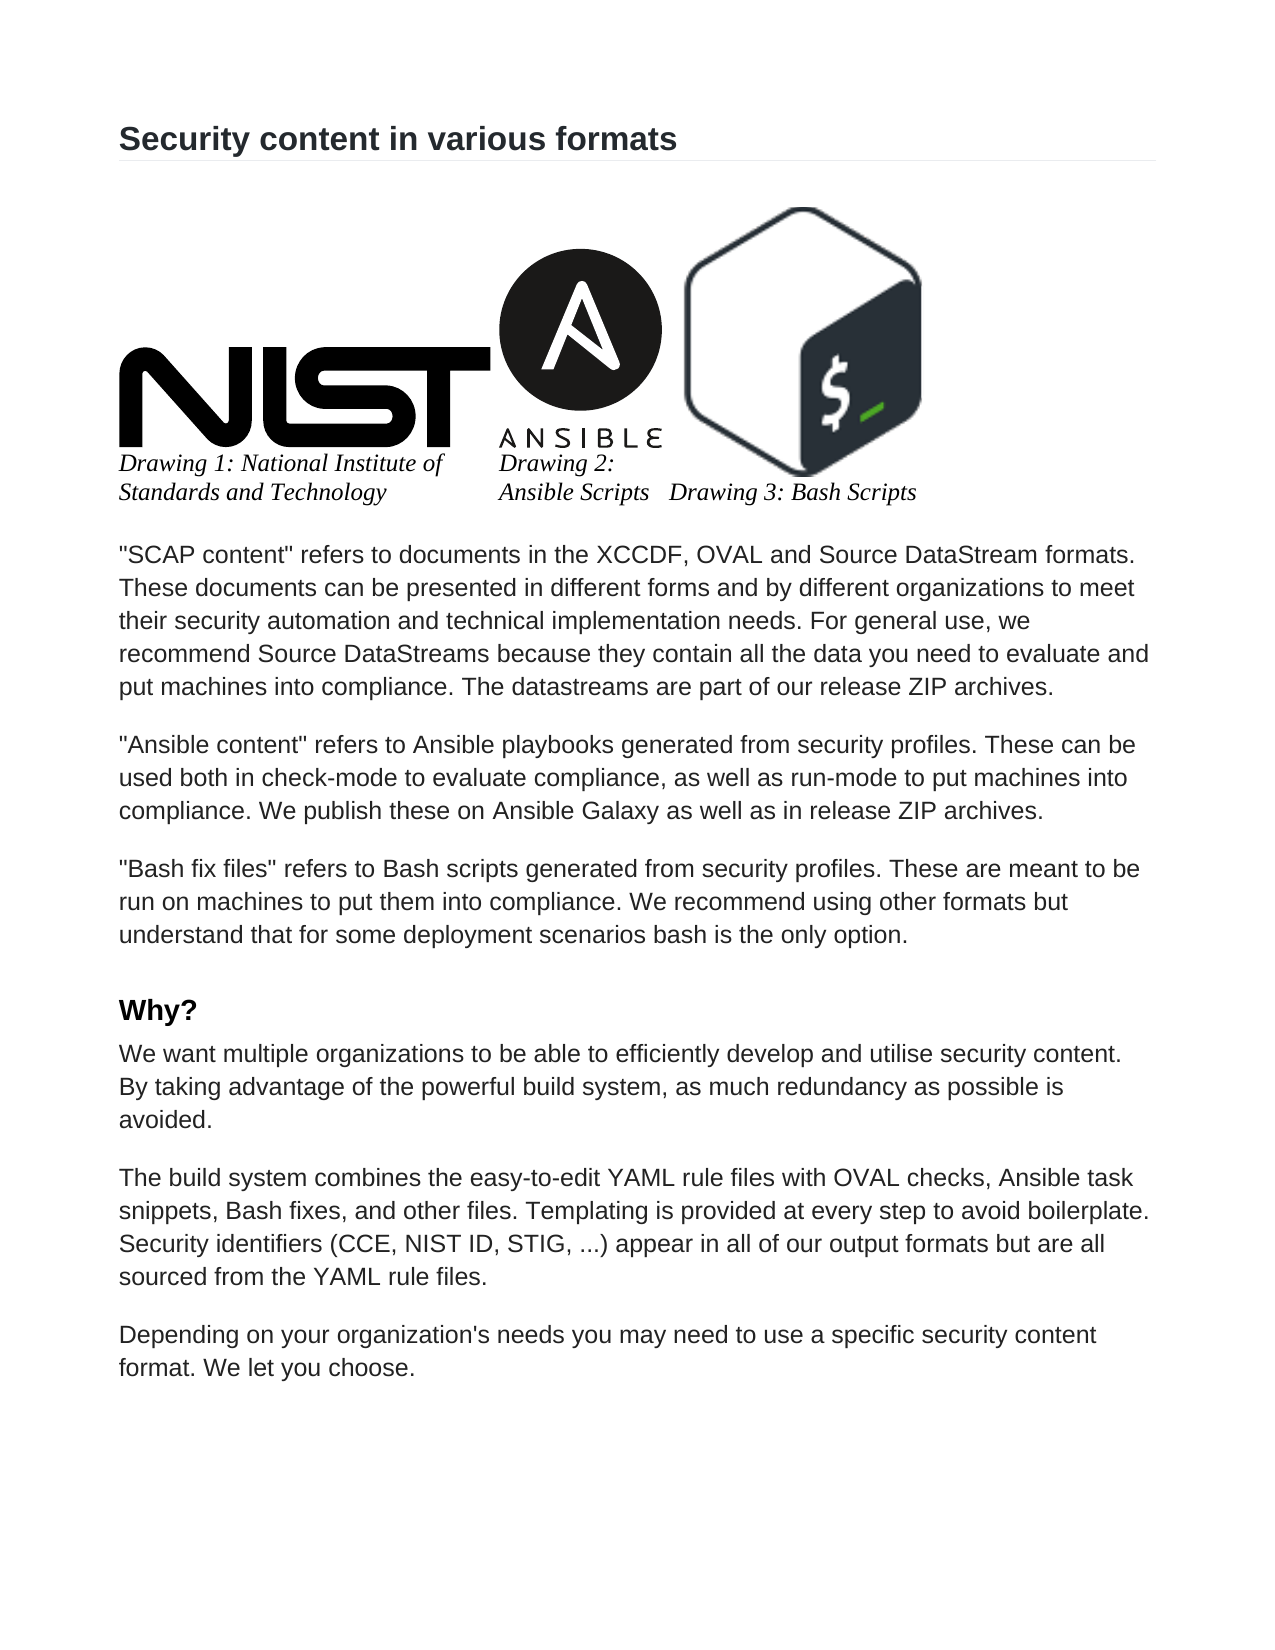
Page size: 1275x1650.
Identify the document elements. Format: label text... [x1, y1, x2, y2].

picture [668, 207, 939, 477]
text "Bash fix files" refers to Bash scripts generated from security profiles. These are meant to be run on machines to put them into compliance. We recommend using other formats but understand that for some deployment scenarios bash is the only option. [118, 854, 1156, 949]
subtitle Security content in various formats [118, 118, 1156, 160]
text Depending on your organization's needs you may need to use a specific security content format. We let you choose. [118, 1320, 1156, 1382]
subtitle Why? [118, 993, 1156, 1027]
text "SCAP content" refers to documents in the XCCDF, OVAL and Source DataStream formats. These documents can be presented in different forms and by different organizations to meet their security automation and technical implementation needs. For general use, we recommend Source DataStreams because they contain all the data you need to evaluate and put machines into compliance. The datastreams are part of our release ZIP archives. [118, 540, 1156, 701]
text We want multiple organizations to be able to efficiently develop and utilise security content. By taking advantage of the powerful build system, as much redundancy as possible is avoided. [118, 1039, 1156, 1134]
text [499, 245, 662, 319]
text Drawing 3: Bash Scripts [669, 477, 938, 506]
text Drawing 1: National Institute of Standards and Technology [118, 343, 492, 506]
text "Ansible content" refers to Ansible playbooks generated from security profiles. These can be used both in check-mode to evaluate compliance, as well as run-mode to put machines into compliance. We publish these on Ansible Galaxy as well as in release ZIP archives. [118, 730, 1156, 825]
text Drawing 2: Ansible Scripts [499, 341, 662, 506]
text The build system combines the easy-to-edit YAML rule files with OVAL checks, Ansible task snippets, Bash fixes, and other files. Templating is provided at every step to avoid boilerplate. Security identifiers (CCE, NIST ID, STIG, ...) appear in all of our output formats but are all sourced from the YAML rule files. [118, 1163, 1156, 1291]
